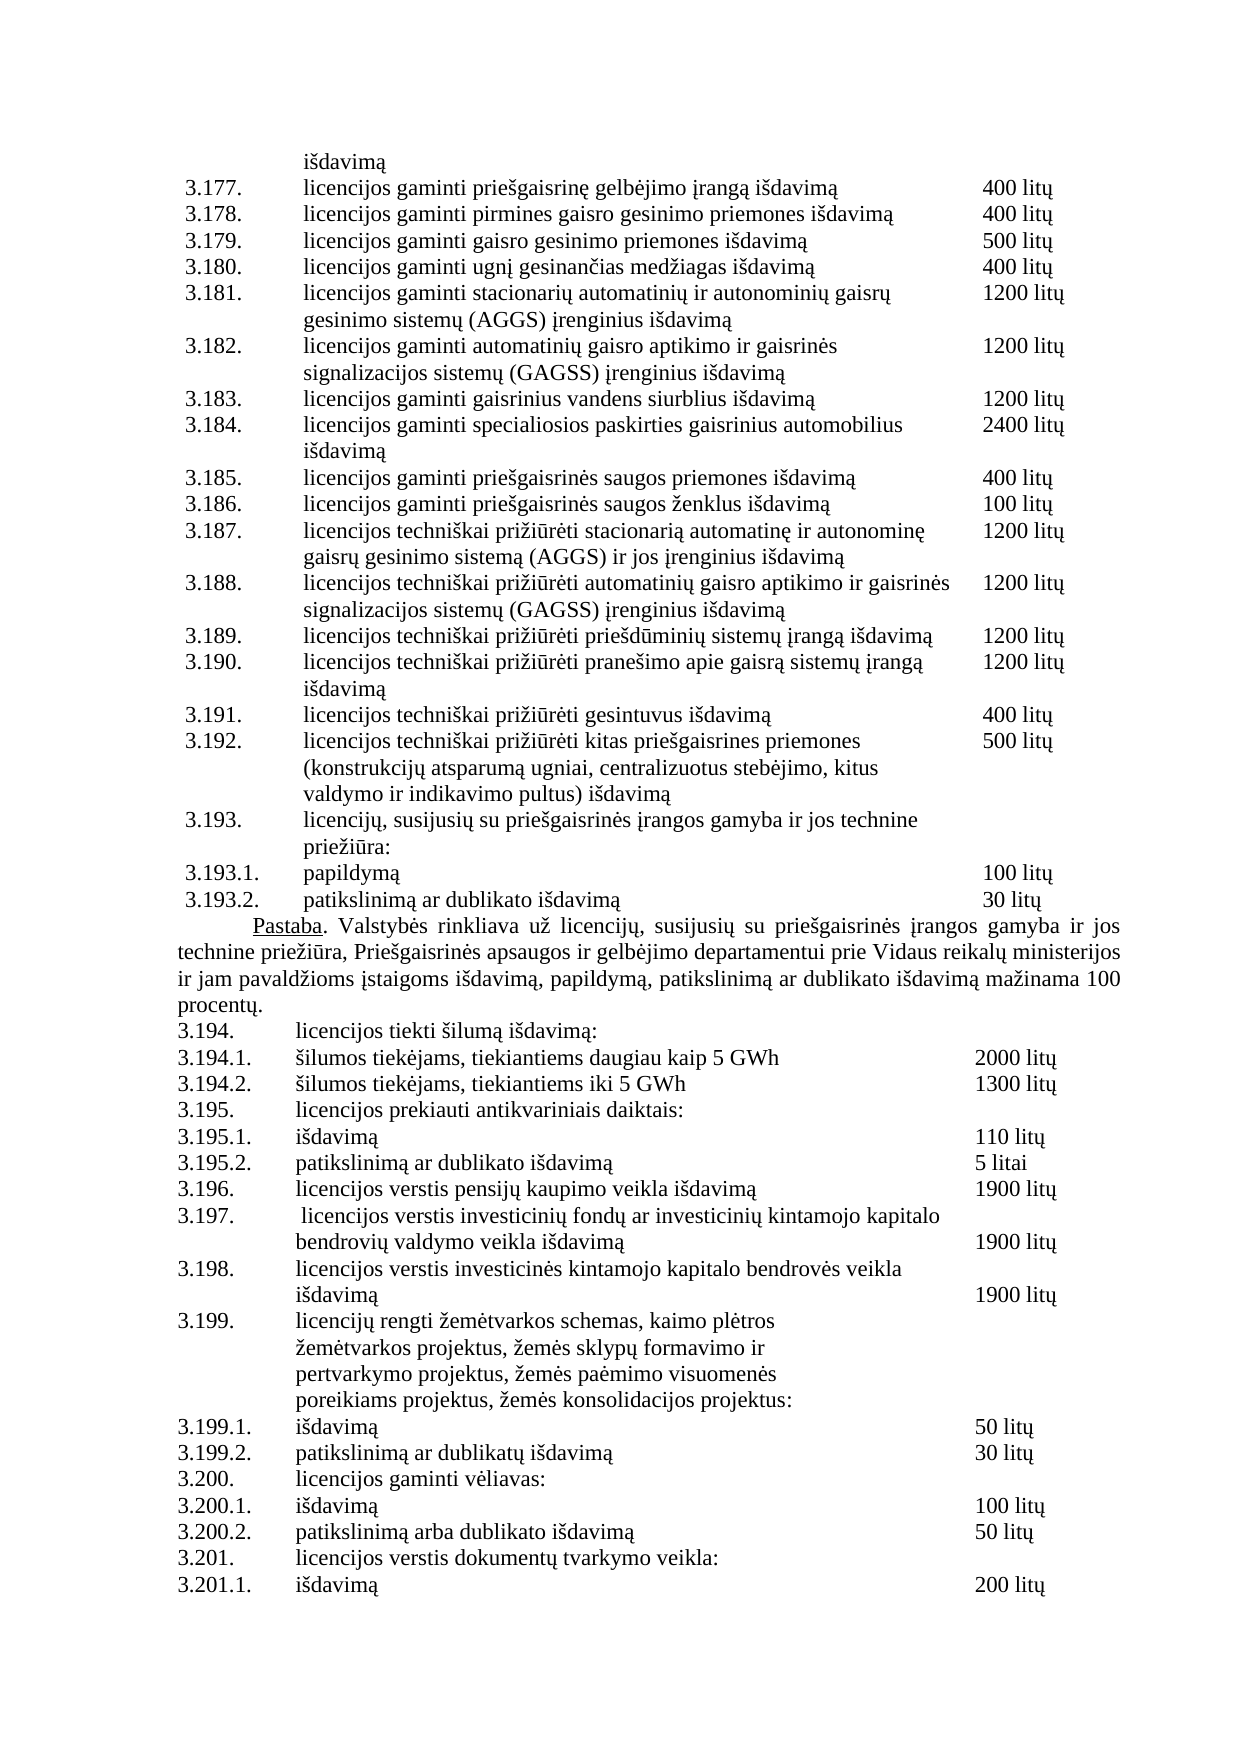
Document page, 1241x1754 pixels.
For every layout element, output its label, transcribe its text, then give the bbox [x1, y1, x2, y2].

table_cell 1200 litų [971, 280, 1144, 332]
table_cell 1200 litų [971, 649, 1144, 701]
text 3.201.1. išdavimą 200 litų [177, 1571, 1122, 1597]
text išdavimą 1900 litų [177, 1281, 1122, 1307]
text 3.199.1. išdavimą 50 litų [177, 1413, 1122, 1439]
table_cell 400 litų [971, 464, 1144, 490]
table_cell 3.185. [174, 464, 292, 490]
table_cell išdavimą [292, 148, 971, 174]
table_cell 400 litų [971, 253, 1144, 279]
text 3.195.2. patikslinimą ar dublikato išdavimą 5 litai [177, 1149, 1122, 1176]
table_cell 500 litų [971, 728, 1144, 807]
table_cell 400 litų [971, 174, 1144, 200]
table_cell 3.193.2. [174, 886, 292, 912]
table_cell [971, 807, 1144, 859]
table_cell licencijos gaminti gaisro gesinimo priemones išdavimą [292, 227, 971, 253]
table_cell 1200 litų [971, 332, 1144, 385]
table_cell licencijos gaminti automatinių gaisro aptikimo ir gaisrinės signalizacijos sistemų (GAGSS) įrenginius išdavimą [292, 332, 971, 385]
table_cell licencijos techniškai prižiūrėti kitas priešgaisrines priemones (konstrukcijų atsparumą ugniai, centralizuotus stebėjimo, kitus valdymo ir indikavimo pultus) išdavimą [292, 728, 971, 807]
table_cell licencijos gaminti pirmines gaisro gesinimo priemones išdavimą [292, 200, 971, 227]
text 3.195.1. išdavimą 110 litų [177, 1123, 1122, 1149]
text 3.194.2. šilumos tiekėjams, tiekiantiems iki 5 GWh 1300 litų [177, 1070, 1122, 1096]
table_cell 1200 litų [971, 385, 1144, 411]
table_cell licencijos gaminti ugnį gesinančias medžiagas išdavimą [292, 253, 971, 279]
text 3.194.1. šilumos tiekėjams, tiekiantiems daugiau kaip 5 GWh 2000 litų [177, 1044, 1122, 1070]
table_cell 3.187. [174, 517, 292, 569]
text 3.199. licencijų rengti žemėtvarkos schemas, kaimo plėtros [177, 1307, 1122, 1334]
text žemėtvarkos projektus, žemės sklypų formavimo ir [192, 1334, 1122, 1360]
text 3.195. licencijos prekiauti antikvariniais daiktais: [177, 1096, 1122, 1123]
text bendrovių valdymo veikla išdavimą 1900 litų [177, 1228, 1107, 1254]
table_cell 3.183. [174, 385, 292, 411]
text 3.196. licencijos verstis pensijų kaupimo veikla išdavimą 1900 litų [177, 1176, 1107, 1202]
table_cell licencijos gaminti priešgaisrinės saugos ženklus išdavimą [292, 490, 971, 517]
table_cell 3.181. [174, 280, 292, 332]
table_cell 3.178. [174, 200, 292, 227]
table_cell patikslinimą ar dublikato išdavimą [292, 886, 971, 912]
table_cell licencijos gaminti specialiosios paskirties gaisrinius automobilius išdavimą [292, 411, 971, 464]
table_cell 2400 litų [971, 411, 1144, 464]
table_cell 500 litų [971, 227, 1144, 253]
text 3.194. licencijos tiekti šilumą išdavimą: [177, 1017, 1122, 1044]
table_cell 3.180. [174, 253, 292, 279]
text pertvarkymo projektus, žemės paėmimo visuomenės [177, 1360, 1122, 1386]
table_cell 400 litų [971, 200, 1144, 227]
table_cell licencijos techniškai prižiūrėti stacionarią automatinę ir autonominę gaisrų gesinimo sistemą (AGGS) ir jos įrenginius išdavimą [292, 517, 971, 569]
table_cell 3.193.1. [174, 859, 292, 886]
text 3.201. licencijos verstis dokumentų tvarkymo veikla: [177, 1544, 1122, 1571]
text Pastaba. Valstybės rinkliava už licencijų, susijusių su priešgaisrinės įrangos gamyba ir jos technine priežiūra, Priešgaisrinės apsaugos ir gelbėjimo departamentui prie Vidaus reikalų ministerijos ir jam pavaldžioms įstaigoms išdavimą, papildymą, patikslinimą ar dublikato išdavimą mažinama 100 procentų. [177, 912, 1122, 1017]
table_cell 30 litų [971, 886, 1144, 912]
text 3.200.2. patikslinimą arba dublikato išdavimą 50 litų [177, 1518, 1122, 1544]
table_cell 3.192. [174, 728, 292, 807]
text poreikiams projektus, žemės konsolidacijos projektus: [177, 1386, 1122, 1413]
text 3.197. licencijos verstis investicinių fondų ar investicinių kintamojo kapitalo [177, 1202, 974, 1228]
table_cell licencijos gaminti priešgaisrinę gelbėjimo įrangą išdavimą [292, 174, 971, 200]
table_cell 3.189. [174, 622, 292, 648]
table_cell 100 litų [971, 490, 1144, 517]
text 3.200.1. išdavimą 100 litų [177, 1492, 1122, 1518]
table_cell [174, 148, 292, 174]
text 3.200. licencijos gaminti vėliavas: [177, 1465, 1122, 1492]
table_cell licencijų, susijusių su priešgaisrinės įrangos gamyba ir jos technine priežiūra: [292, 807, 971, 859]
table_cell 3.177. [174, 174, 292, 200]
table_cell 100 litų [971, 859, 1144, 886]
table_cell 3.190. [174, 649, 292, 701]
table_cell [971, 148, 1144, 174]
table_cell 400 litų [971, 701, 1144, 727]
table_cell 3.186. [174, 490, 292, 517]
table_cell licencijos techniškai prižiūrėti priešdūminių sistemų įrangą išdavimą [292, 622, 971, 648]
table_cell licencijos gaminti gaisrinius vandens siurblius išdavimą [292, 385, 971, 411]
table_cell 3.184. [174, 411, 292, 464]
table_cell licencijos gaminti stacionarių automatinių ir autonominių gaisrų gesinimo sistemų (AGGS) įrenginius išdavimą [292, 280, 971, 332]
table_cell licencijos techniškai prižiūrėti gesintuvus išdavimą [292, 701, 971, 727]
table_cell 1200 litų [971, 569, 1144, 622]
table_cell 1200 litų [971, 517, 1144, 569]
table_cell 1200 litų [971, 622, 1144, 648]
text 3.198. licencijos verstis investicinės kintamojo kapitalo bendrovės veikla [177, 1254, 1122, 1281]
table_cell 3.182. [174, 332, 292, 385]
table_cell papildymą [292, 859, 971, 886]
table_cell 3.179. [174, 227, 292, 253]
text 3.199.2. patikslinimą ar dublikatų išdavimą 30 litų [177, 1439, 1122, 1465]
table_cell 3.188. [174, 569, 292, 622]
table_cell licencijos techniškai prižiūrėti pranešimo apie gaisrą sistemų įrangą išdavimą [292, 649, 971, 701]
table_cell licencijos gaminti priešgaisrinės saugos priemones išdavimą [292, 464, 971, 490]
table_cell 3.191. [174, 701, 292, 727]
table_cell licencijos techniškai prižiūrėti automatinių gaisro aptikimo ir gaisrinės signalizacijos sistemų (GAGSS) įrenginius išdavimą [292, 569, 971, 622]
table_cell 3.193. [174, 807, 292, 859]
